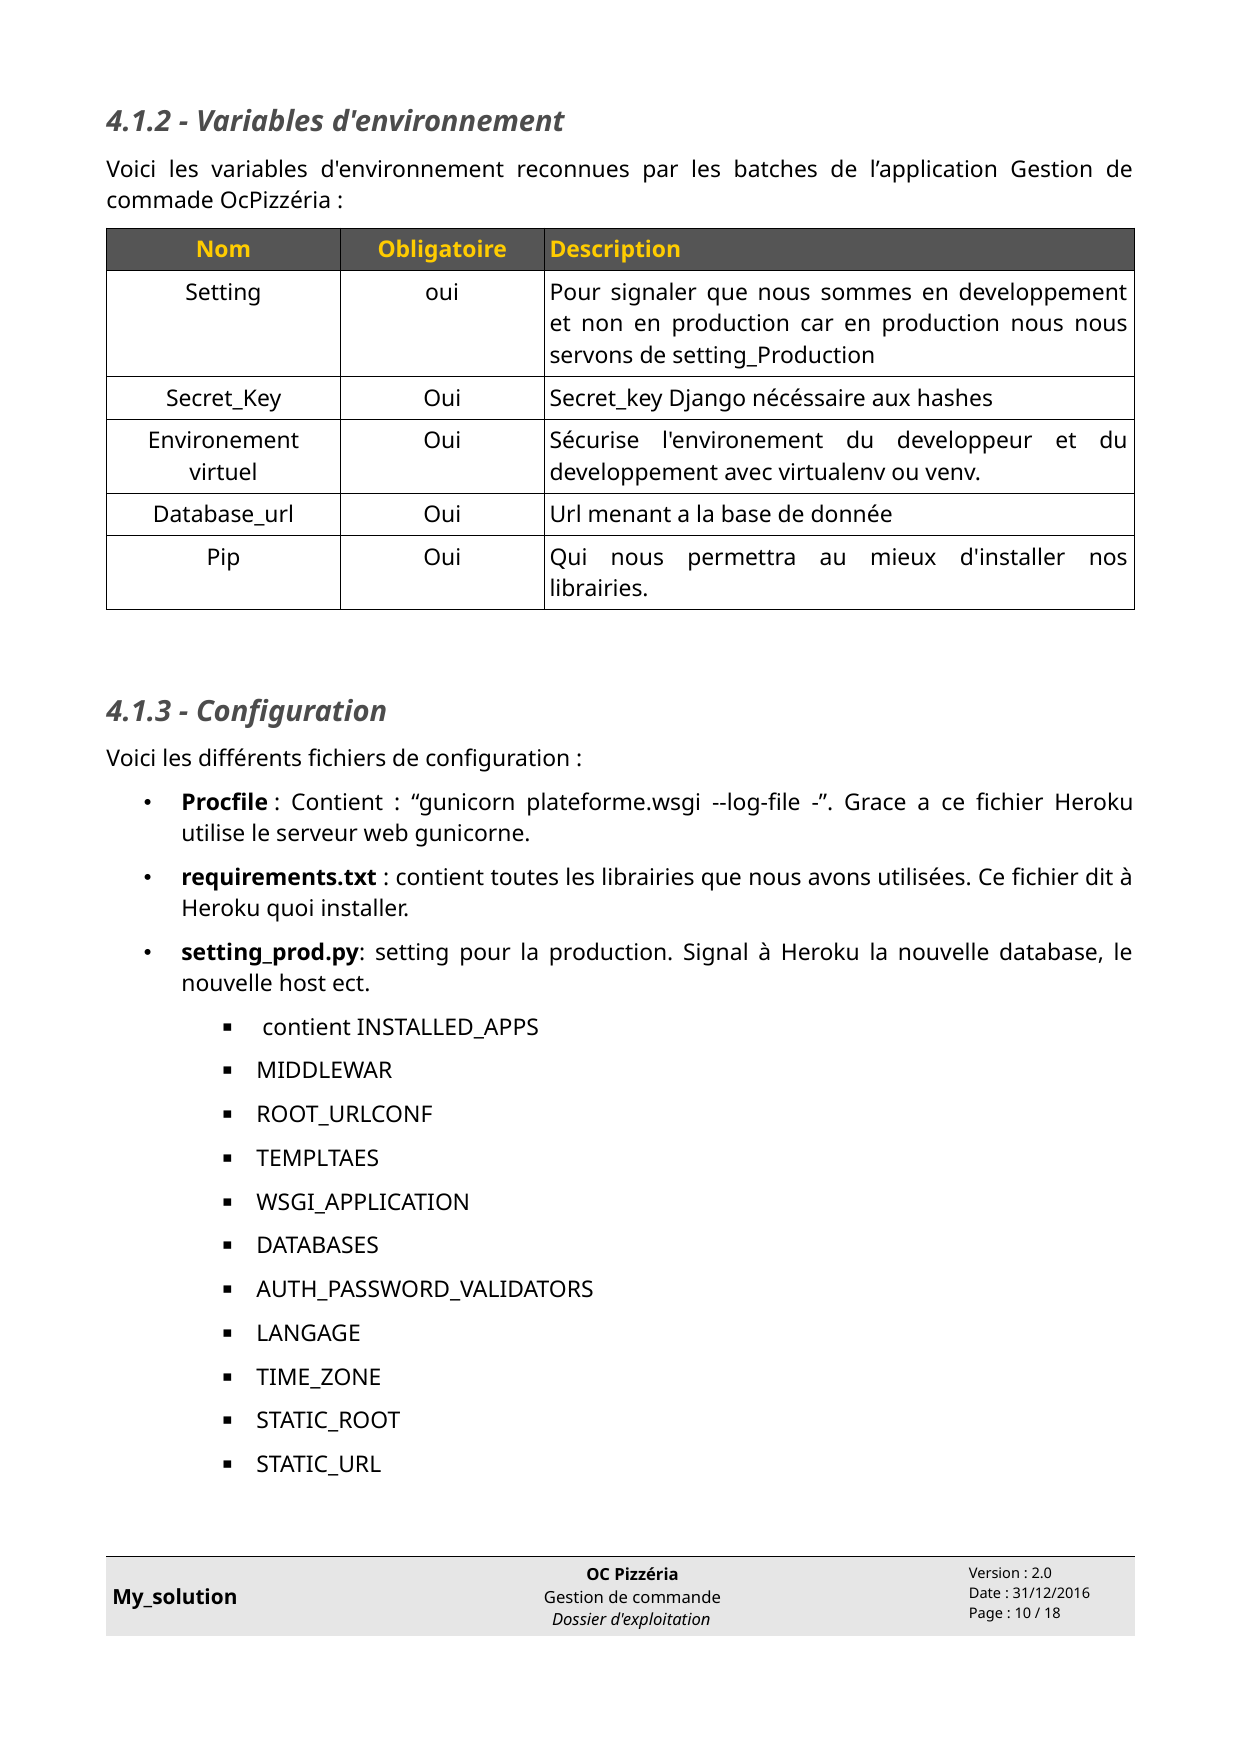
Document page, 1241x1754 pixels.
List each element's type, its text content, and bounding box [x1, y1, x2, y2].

table_cell Environement virtuel [107, 420, 340, 492]
list LANGAGE [219, 1317, 1134, 1348]
list STATIC_ROOT [219, 1404, 1134, 1436]
table_cell Database_url [107, 494, 340, 535]
list TEMPLTAES [219, 1142, 1134, 1173]
text Voici les différents fichiers de configuration : [106, 742, 1134, 773]
table_header Nom [107, 229, 340, 270]
list ROOT_URLCONF [219, 1098, 1134, 1129]
table_cell Sécurise l'environement du developpeur et du developpement avec virtualenv ou venv. [545, 420, 1134, 492]
subtitle Configuration [106, 690, 1134, 729]
list WSGI_APPLICATION [219, 1186, 1134, 1217]
list AUTH_PASSWORD_VALIDATORS [219, 1273, 1134, 1304]
list DATABASES [219, 1229, 1134, 1261]
list MIDDLEWAR [219, 1054, 1134, 1086]
text Voici les variables d'environnement reconnues par les batches de l’application Gestion de commade OcPizzéria : [106, 152, 1134, 215]
list STATIC_URL [219, 1448, 1134, 1479]
table_cell Pip [107, 536, 340, 609]
table_cell Oui [341, 494, 544, 535]
subtitle Variables d'environnement [106, 100, 1134, 140]
table_cell Url menant a la base de donnée [545, 494, 1134, 535]
table_cell Oui [341, 420, 544, 492]
list contient INSTALLED_APPS [219, 1011, 1134, 1042]
table_cell Secret_Key [107, 377, 340, 418]
table_cell Qui nous permettra au mieux d'installer nos librairies. [545, 536, 1134, 609]
list Procfile : Contient : “gunicorn plateforme.wsgi --log-file -”. Grace a ce fichier Heroku utilise le serveur web gunicorne. [144, 786, 1134, 848]
table_cell Pour signaler que nous sommes en developpement et non en production car en production nous nous servons de setting_Production [545, 271, 1134, 376]
table_header Obligatoire [341, 229, 544, 270]
list requirements.txt : contient toutes les librairies que nous avons utilisées. Ce fichier dit à Heroku quoi installer. [144, 861, 1134, 923]
list setting_prod.py: setting pour la production. Signal à Heroku la nouvelle database, le nouvelle host ect. [144, 936, 1134, 998]
table_cell oui [341, 271, 544, 376]
table_header Description [545, 229, 1134, 270]
table_cell Secret_key Django nécéssaire aux hashes [545, 377, 1134, 418]
list TIME_ZONE [219, 1361, 1134, 1392]
table_cell Oui [341, 377, 544, 418]
table_cell Oui [341, 536, 544, 609]
table_cell Setting [107, 271, 340, 376]
